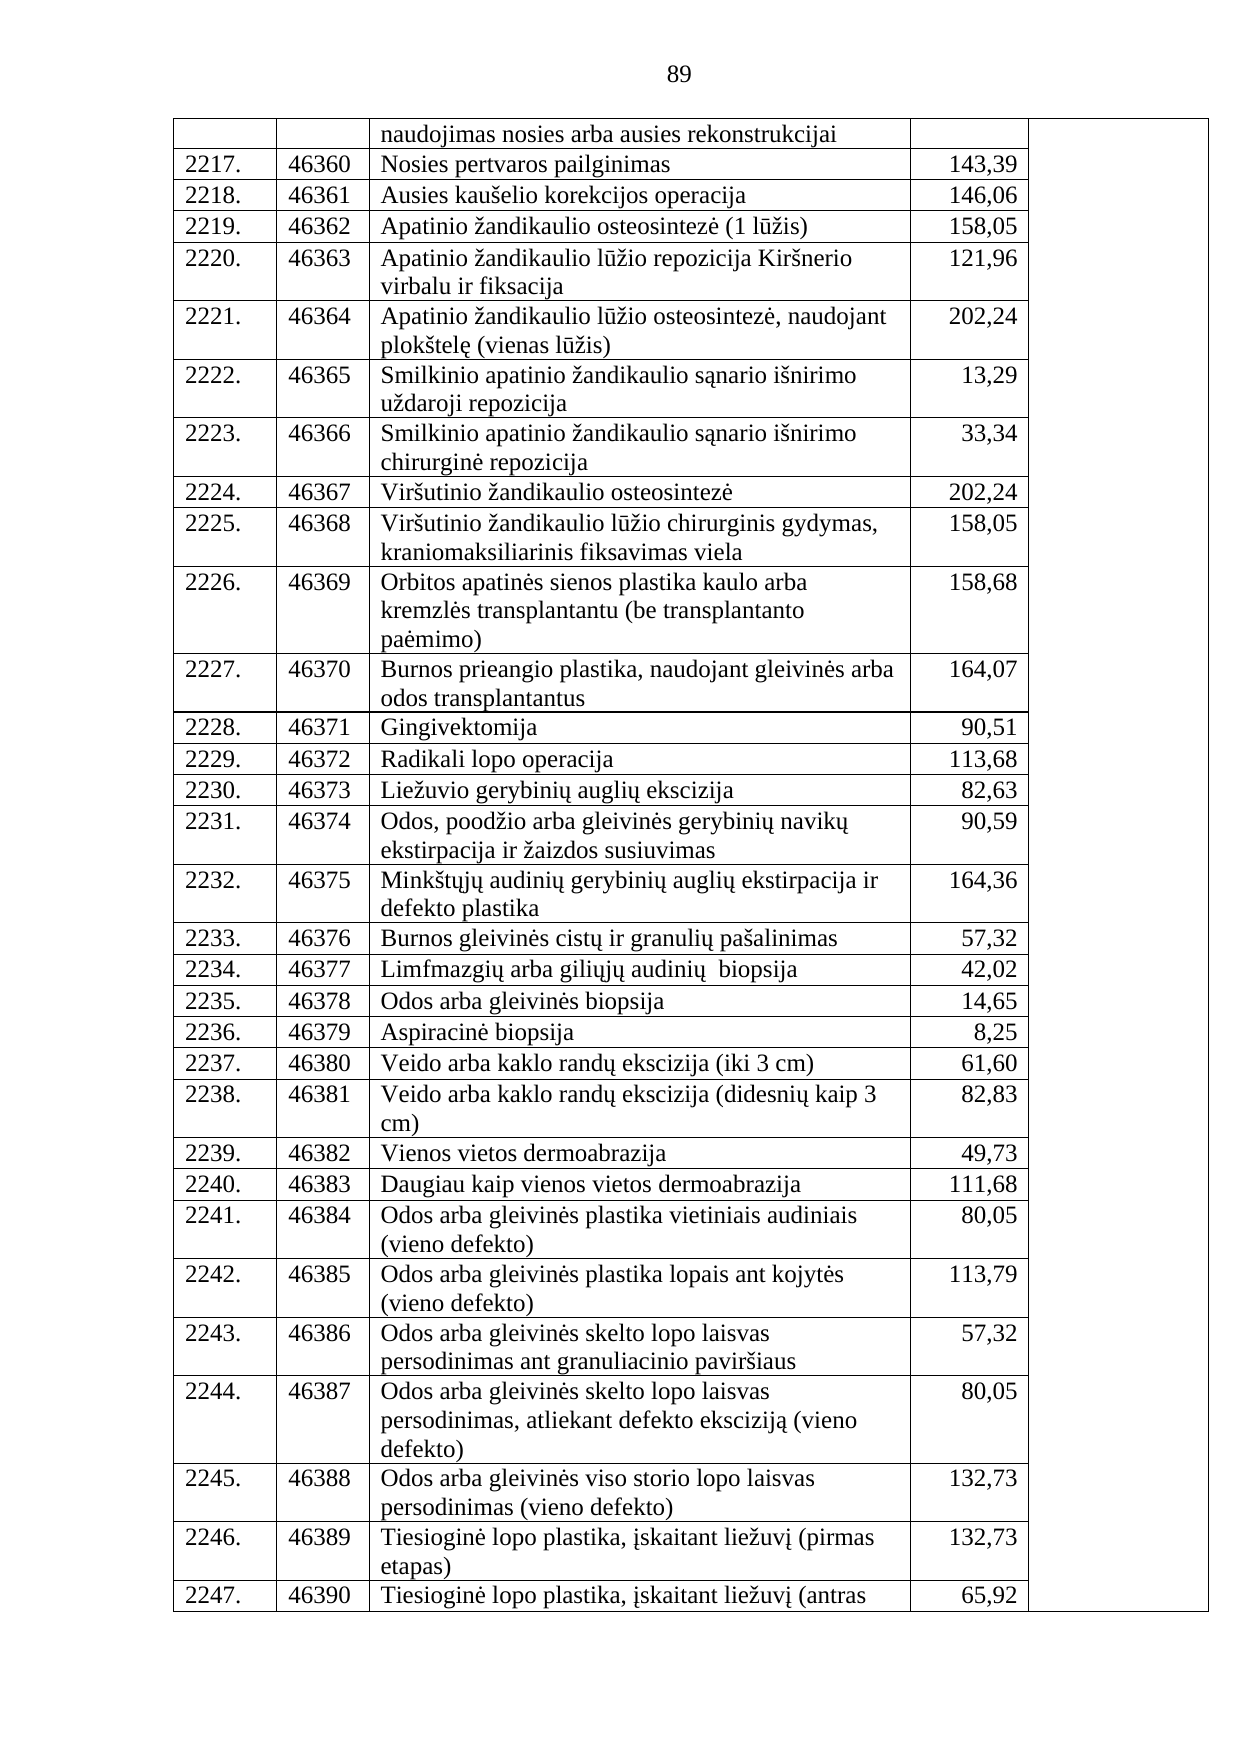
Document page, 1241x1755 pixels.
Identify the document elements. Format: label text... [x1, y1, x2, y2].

table_cell 143,39 [911, 149, 1028, 179]
table_cell [1209, 743, 1222, 774]
table_cell 2217. [174, 149, 276, 179]
table_cell [1209, 1521, 1222, 1579]
table_cell [1209, 1317, 1222, 1375]
table_cell 14,65 [911, 986, 1028, 1016]
table_cell [1209, 1375, 1222, 1462]
table_cell [1209, 1168, 1222, 1199]
table_cell [1209, 300, 1222, 359]
table_cell 8,25 [911, 1017, 1028, 1047]
table_cell 46377 [277, 955, 369, 985]
table_cell 46388 [277, 1464, 369, 1521]
table_cell Daugiau kaip vienos vietos dermoabrazija [370, 1169, 910, 1199]
table_cell Nosies pertvaros pailginimas [370, 149, 910, 179]
table_cell 2227. [174, 654, 276, 711]
table_cell 2218. [174, 180, 276, 210]
table_cell 2244. [174, 1376, 276, 1462]
table_cell [911, 119, 1028, 148]
table_cell [1209, 507, 1222, 566]
table_cell 2226. [174, 567, 276, 653]
table_cell 46380 [277, 1048, 369, 1078]
table_cell 90,51 [911, 713, 1028, 743]
table_cell 2236. [174, 1017, 276, 1047]
table_cell 2220. [174, 243, 276, 300]
table_cell Odos arba gleivinės skelto lopo laisvas persodinimas ant granuliacinio paviršiaus [370, 1318, 910, 1375]
table_cell 46374 [277, 806, 369, 864]
table_cell Odos arba gleivinės viso storio lopo laisvas persodinimas (vieno defekto) [370, 1464, 910, 1521]
table_cell [1209, 1258, 1222, 1317]
table_cell Tiesioginė lopo plastika, įskaitant liežuvį (pirmas etapas) [370, 1522, 910, 1579]
table_cell [1209, 1137, 1222, 1168]
table_cell 46378 [277, 986, 369, 1016]
table_cell 2247. [174, 1581, 276, 1611]
table_cell [1209, 954, 1222, 985]
table_cell [1209, 985, 1222, 1016]
table_cell Viršutinio žandikaulio lūžio chirurginis gydymas, kraniomaksiliarinis fiksavimas viela [370, 508, 910, 566]
table_cell Odos, poodžio arba gleivinės gerybinių navikų ekstirpacija ir žaizdos susiuvimas [370, 806, 910, 864]
table_cell 111,68 [911, 1169, 1028, 1199]
table_cell Veido arba kaklo randų ekscizija (iki 3 cm) [370, 1048, 910, 1078]
table_cell 46384 [277, 1201, 369, 1258]
table_cell Odos arba gleivinės plastika lopais ant kojytės (vieno defekto) [370, 1259, 910, 1317]
table_cell Orbitos apatinės sienos plastika kaulo arba kremzlės transplantantu (be transplantanto paėmimo) [370, 567, 910, 653]
table_cell 146,06 [911, 180, 1028, 210]
table_cell [1209, 1079, 1222, 1137]
table_cell 46370 [277, 654, 369, 711]
table_cell 90,59 [911, 806, 1028, 864]
table_cell 158,05 [911, 508, 1028, 566]
table_cell Ausies kaušelio korekcijos operacija [370, 180, 910, 210]
table_cell Vienos vietos dermoabrazija [370, 1138, 910, 1168]
table_cell [1209, 566, 1222, 653]
table_cell [1209, 711, 1222, 743]
table_cell 46386 [277, 1318, 369, 1375]
table_cell 82,63 [911, 775, 1028, 805]
table_cell 46376 [277, 923, 369, 953]
table_cell [1209, 1047, 1222, 1078]
table_cell Burnos gleivinės cistų ir granulių pašalinimas [370, 923, 910, 953]
table_cell 2237. [174, 1048, 276, 1078]
table_cell 46385 [277, 1259, 369, 1317]
table_cell 46362 [277, 211, 369, 242]
table_cell Smilkinio apatinio žandikaulio sąnario išnirimo chirurginė repozicija [370, 418, 910, 476]
table_cell 2245. [174, 1464, 276, 1521]
table_cell 65,92 [911, 1581, 1028, 1611]
table_cell 2230. [174, 775, 276, 805]
table_cell 2232. [174, 865, 276, 922]
table_cell 202,24 [911, 301, 1028, 359]
table_cell 46369 [277, 567, 369, 653]
table_cell 2233. [174, 923, 276, 953]
table_cell [1209, 1580, 1222, 1611]
table_cell Burnos prieangio plastika, naudojant gleivinės arba odos transplantantus [370, 654, 910, 711]
table_cell [1209, 118, 1222, 148]
table_cell 2225. [174, 508, 276, 566]
table_cell Gingivektomija [370, 713, 910, 743]
table_cell Odos arba gleivinės biopsija [370, 986, 910, 1016]
table_cell 46390 [277, 1581, 369, 1611]
table_cell Odos arba gleivinės skelto lopo laisvas persodinimas, atliekant defekto eksciziją (vieno defekto) [370, 1376, 910, 1462]
table_cell Limfmazgių arba giliųjų audinių biopsija [370, 955, 910, 985]
table_cell 113,79 [911, 1259, 1028, 1317]
table_cell Radikali lopo operacija [370, 744, 910, 774]
table_cell 2223. [174, 418, 276, 476]
table_cell 132,73 [911, 1522, 1028, 1579]
table_cell 46367 [277, 477, 369, 507]
table_cell Odos arba gleivinės plastika vietiniais audiniais (vieno defekto) [370, 1201, 910, 1258]
table_cell 46381 [277, 1080, 369, 1137]
table_cell [1209, 476, 1222, 507]
table_cell [1209, 148, 1222, 179]
table_cell 46373 [277, 775, 369, 805]
table_cell 202,24 [911, 477, 1028, 507]
table_cell 13,29 [911, 360, 1028, 417]
table_cell [1209, 210, 1222, 242]
table_cell 46364 [277, 301, 369, 359]
table_cell [1209, 774, 1222, 805]
table_cell 80,05 [911, 1201, 1028, 1258]
table_cell 49,73 [911, 1138, 1028, 1168]
table_cell [1209, 1463, 1222, 1521]
table_cell 80,05 [911, 1376, 1028, 1462]
table_cell 158,68 [911, 567, 1028, 653]
table_cell [174, 119, 276, 148]
table_cell 46363 [277, 243, 369, 300]
table_cell [1209, 242, 1222, 300]
table_cell 46361 [277, 180, 369, 210]
table_cell 42,02 [911, 955, 1028, 985]
table_cell Minkštųjų audinių gerybinių auglių ekstirpacija ir defekto plastika [370, 865, 910, 922]
table_cell 46372 [277, 744, 369, 774]
table_cell Aspiracinė biopsija [370, 1017, 910, 1047]
table_cell [1209, 359, 1222, 417]
table_cell Viršutinio žandikaulio osteosintezė [370, 477, 910, 507]
table_cell Apatinio žandikaulio lūžio osteosintezė, naudojant plokštelę (vienas lūžis) [370, 301, 910, 359]
table_cell naudojimas nosies arba ausies rekonstrukcijai [370, 119, 910, 148]
table_cell 46375 [277, 865, 369, 922]
table_cell [1209, 1200, 1222, 1258]
table_cell 164,07 [911, 654, 1028, 711]
table_cell 2222. [174, 360, 276, 417]
table_cell 2246. [174, 1522, 276, 1579]
table_cell [1209, 864, 1222, 922]
table_cell 2221. [174, 301, 276, 359]
table_cell 2224. [174, 477, 276, 507]
table_cell 2240. [174, 1169, 276, 1199]
table_cell [1209, 179, 1222, 210]
table_cell 113,68 [911, 744, 1028, 774]
table_cell 2228. [174, 713, 276, 743]
table_cell [1209, 922, 1222, 953]
table_cell 61,60 [911, 1048, 1028, 1078]
table_cell Tiesioginė lopo plastika, įskaitant liežuvį (antras [370, 1581, 910, 1611]
table_cell 2239. [174, 1138, 276, 1168]
table_cell [277, 119, 369, 148]
table_cell [1209, 653, 1222, 711]
table_cell 2234. [174, 955, 276, 985]
table_cell Smilkinio apatinio žandikaulio sąnario išnirimo uždaroji repozicija [370, 360, 910, 417]
table_cell Liežuvio gerybinių auglių ekscizija [370, 775, 910, 805]
table_cell 46383 [277, 1169, 369, 1199]
table_cell 57,32 [911, 1318, 1028, 1375]
table_cell 46382 [277, 1138, 369, 1168]
table_cell 33,34 [911, 418, 1028, 476]
table_cell 164,36 [911, 865, 1028, 922]
table_cell 46387 [277, 1376, 369, 1462]
table_cell Apatinio žandikaulio osteosintezė (1 lūžis) [370, 211, 910, 242]
table_cell 2219. [174, 211, 276, 242]
table_cell 121,96 [911, 243, 1028, 300]
table_cell 158,05 [911, 211, 1028, 242]
table_cell 2229. [174, 744, 276, 774]
table_cell 46360 [277, 149, 369, 179]
table_cell 46368 [277, 508, 369, 566]
table_cell Apatinio žandikaulio lūžio repozicija Kiršnerio virbalu ir fiksacija [370, 243, 910, 300]
table_cell 82,83 [911, 1080, 1028, 1137]
table_cell 2231. [174, 806, 276, 864]
table_cell 46371 [277, 713, 369, 743]
table_cell 57,32 [911, 923, 1028, 953]
table_cell [1029, 119, 1208, 1611]
table_cell 132,73 [911, 1464, 1028, 1521]
table_cell 2238. [174, 1080, 276, 1137]
table_cell Veido arba kaklo randų ekscizija (didesnių kaip 3 cm) [370, 1080, 910, 1137]
table_cell 46379 [277, 1017, 369, 1047]
table_cell [1209, 417, 1222, 476]
table_cell 2243. [174, 1318, 276, 1375]
table_cell [1209, 805, 1222, 864]
table_cell [1209, 1016, 1222, 1047]
table_cell 2241. [174, 1201, 276, 1258]
table_cell 46389 [277, 1522, 369, 1579]
table_cell 46365 [277, 360, 369, 417]
table_cell 46366 [277, 418, 369, 476]
table_cell 2235. [174, 986, 276, 1016]
table_cell 2242. [174, 1259, 276, 1317]
